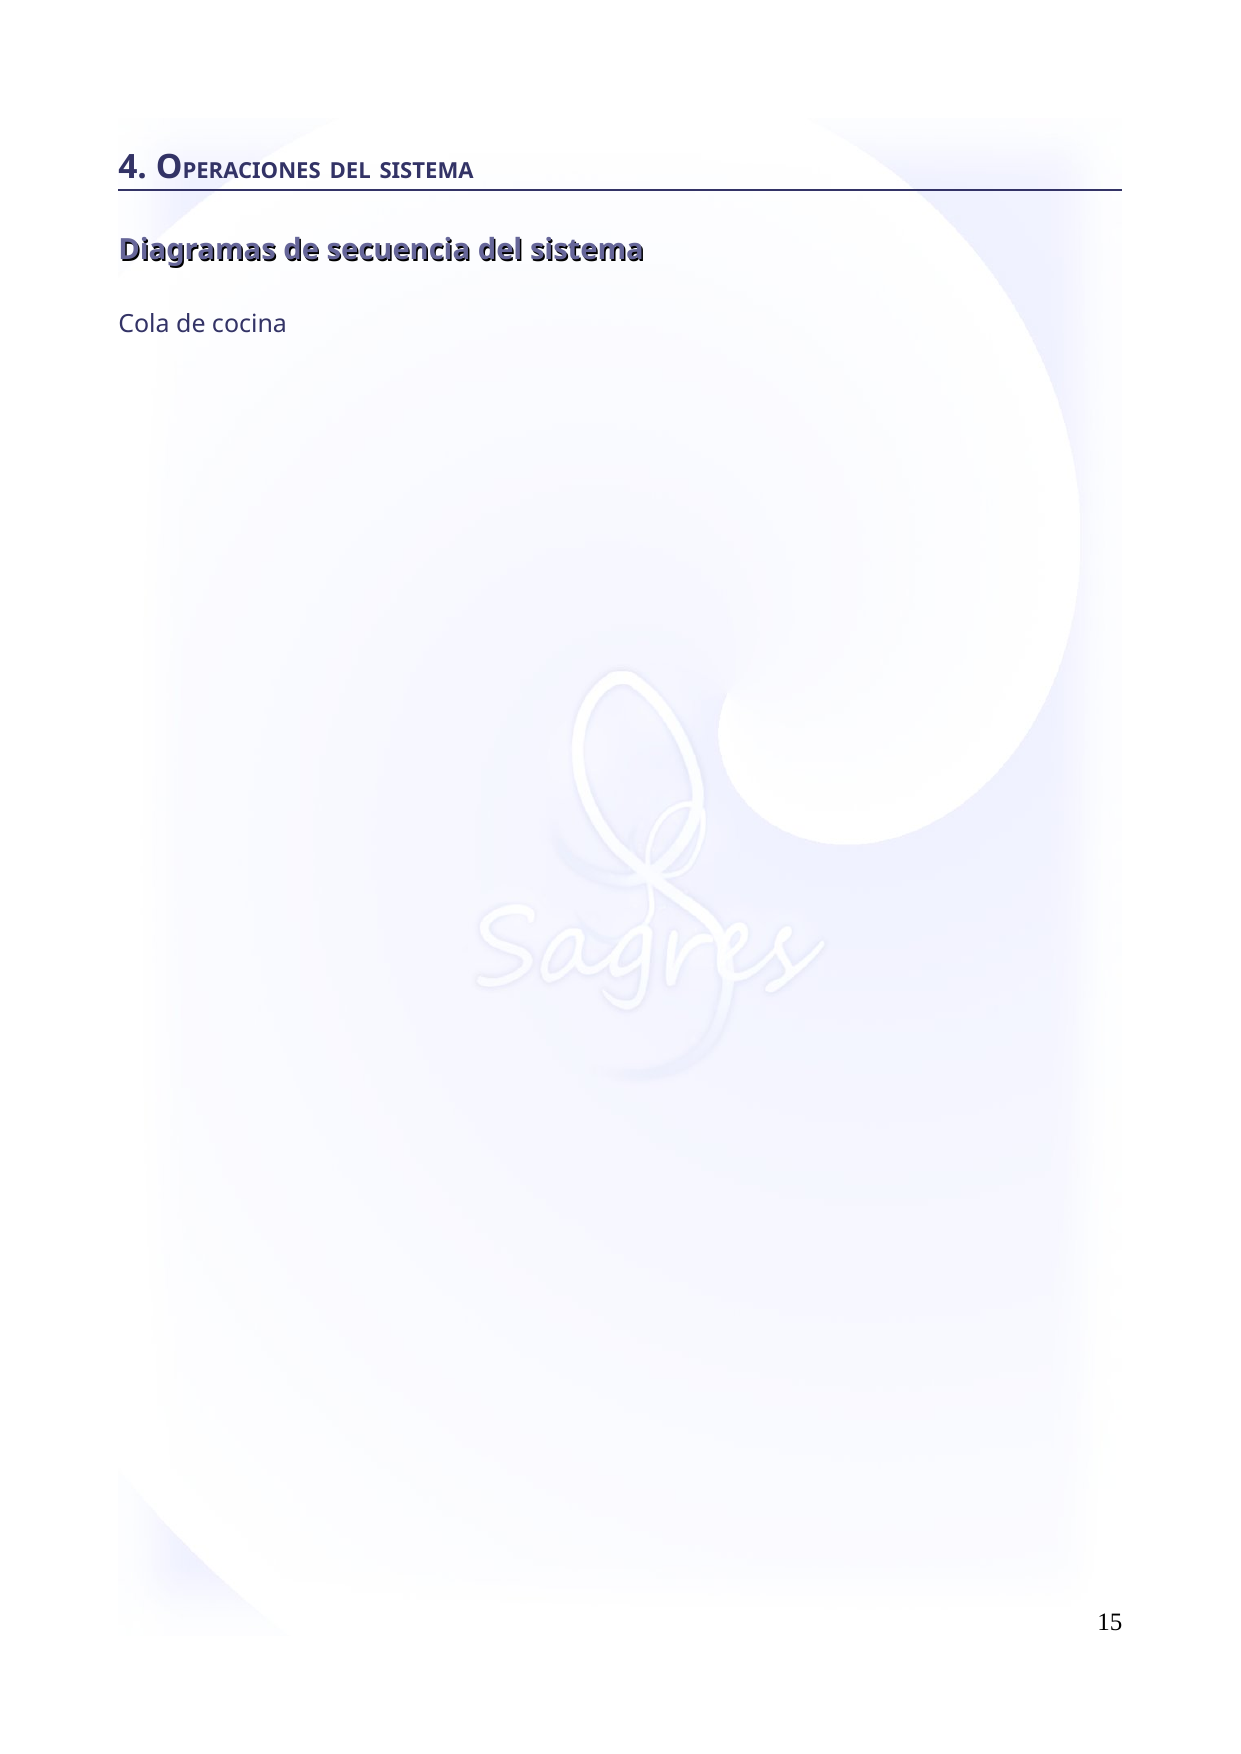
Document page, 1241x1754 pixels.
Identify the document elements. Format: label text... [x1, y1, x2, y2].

subtitle 4. Operaciones del sistema [118, 143, 1122, 189]
picture [118, 268, 1122, 306]
picture [118, 118, 1122, 143]
subtitle Cola de cocina [118, 306, 1122, 340]
subtitle Diagramas de secuencia del sistema [118, 228, 1122, 268]
picture [118, 340, 1122, 1636]
picture [118, 191, 1122, 228]
